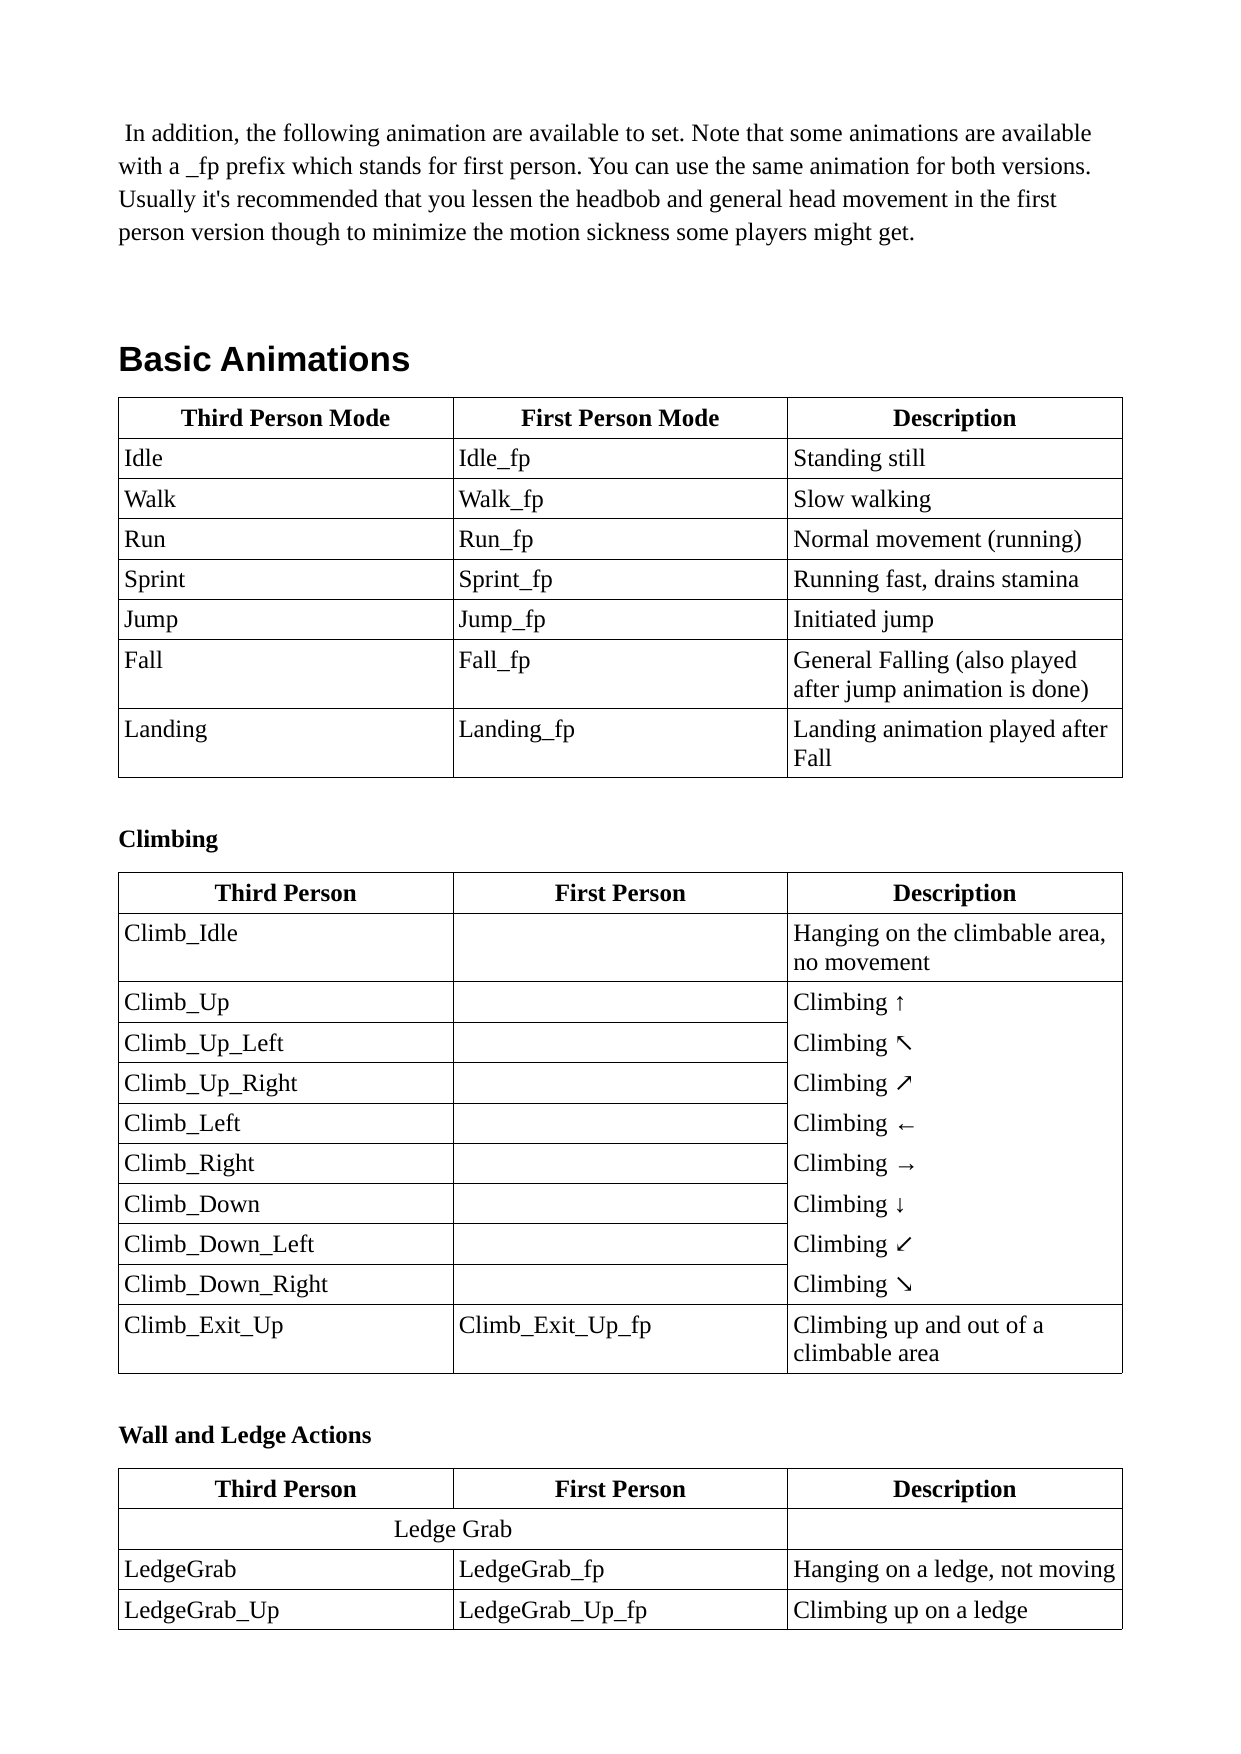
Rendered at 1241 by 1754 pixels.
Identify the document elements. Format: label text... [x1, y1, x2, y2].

table_cell Fall_fp [454, 640, 787, 708]
table_cell [454, 1023, 787, 1062]
table_header Description [788, 398, 1122, 437]
table_cell Run [119, 519, 453, 558]
table_cell Climbing ↓ [788, 1183, 1122, 1223]
table_cell Climbing → [788, 1143, 1122, 1183]
table_cell Climb_Right [119, 1144, 453, 1183]
table_header Third Person [119, 873, 453, 912]
table_cell Fall [119, 640, 453, 708]
table_cell Climb_Exit_Up [119, 1305, 453, 1373]
table_cell Sprint [119, 560, 453, 599]
table_cell Climb_Down_Right [119, 1265, 453, 1304]
table_cell Hanging on the climbable area, no movement [788, 914, 1122, 981]
table_cell [454, 1063, 787, 1102]
table_cell Climb_Exit_Up_fp [454, 1305, 787, 1373]
table_cell Jump_fp [454, 600, 787, 639]
text Climbing [118, 824, 1122, 853]
table_header Description [788, 1469, 1122, 1508]
table_cell Climbing ↗ [788, 1062, 1122, 1102]
table_cell Run_fp [454, 519, 787, 558]
table_header First Person [454, 1469, 787, 1508]
table_cell Idle_fp [454, 439, 787, 478]
table_cell Climb_Down [119, 1184, 453, 1223]
table_cell [454, 1265, 787, 1304]
table_header Third Person [119, 1469, 453, 1508]
table_header Third Person Mode [119, 398, 453, 437]
table_cell LedgeGrab [119, 1550, 453, 1589]
text Wall and Ledge Actions [118, 1420, 1122, 1449]
table_cell LedgeGrab_Up [119, 1590, 453, 1629]
table_cell Jump [119, 600, 453, 639]
table_cell Normal movement (running) [788, 519, 1122, 558]
table_cell Climbing ← [788, 1103, 1122, 1143]
table_header Description [788, 873, 1122, 912]
table_cell Climbing ↙ [788, 1223, 1122, 1264]
table_cell Climbing ↘ [788, 1264, 1122, 1304]
table_cell Standing still [788, 439, 1122, 478]
table_cell Initiated jump [788, 600, 1122, 639]
table_cell Walk [119, 479, 453, 518]
table_cell [454, 1224, 787, 1264]
table_cell Climb_Down_Left [119, 1224, 453, 1264]
table_cell Climb_Up_Right [119, 1063, 453, 1102]
text In addition, the following animation are available to set. Note that some animations are available with a _fp prefix which stands for first person. You can use the same animation for both versions. Usually it's recommended that you lessen the headbob and general head movement in the first person version though to minimize the motion sickness some players might get. [118, 118, 1122, 246]
table_cell Idle [119, 439, 453, 478]
table_cell Ledge Grab [119, 1509, 787, 1548]
table_cell Landing_fp [454, 709, 787, 777]
table_cell Climbing ↑ [788, 982, 1122, 1022]
table_cell Slow walking [788, 479, 1122, 518]
table_cell Climbing up on a ledge [788, 1590, 1122, 1629]
table_cell LedgeGrab_Up_fp [454, 1590, 787, 1629]
table_cell Climb_Up_Left [119, 1023, 453, 1062]
table_cell Sprint_fp [454, 560, 787, 599]
table_cell Climb_Idle [119, 914, 453, 981]
table_cell [454, 982, 787, 1022]
table_cell Climb_Up [119, 982, 453, 1022]
table_header First Person [454, 873, 787, 912]
table_cell [454, 1104, 787, 1143]
table_cell Running fast, drains stamina [788, 560, 1122, 599]
table_cell [454, 1184, 787, 1223]
table_cell [454, 914, 787, 981]
table_cell Climbing ↖ [788, 1022, 1122, 1062]
table_cell Climbing up and out of a climbable area [788, 1305, 1122, 1373]
table_cell Landing [119, 709, 453, 777]
table_cell [454, 1144, 787, 1183]
table_cell LedgeGrab_fp [454, 1550, 787, 1589]
subtitle Basic Animations [118, 339, 1122, 379]
table_cell [788, 1509, 1122, 1548]
table_cell Hanging on a ledge, not moving [788, 1550, 1122, 1589]
table_cell General Falling (also played after jump animation is done) [788, 640, 1122, 708]
table_cell Climb_Left [119, 1104, 453, 1143]
table_cell Landing animation played after Fall [788, 709, 1122, 777]
table_header First Person Mode [454, 398, 787, 437]
table_cell Walk_fp [454, 479, 787, 518]
